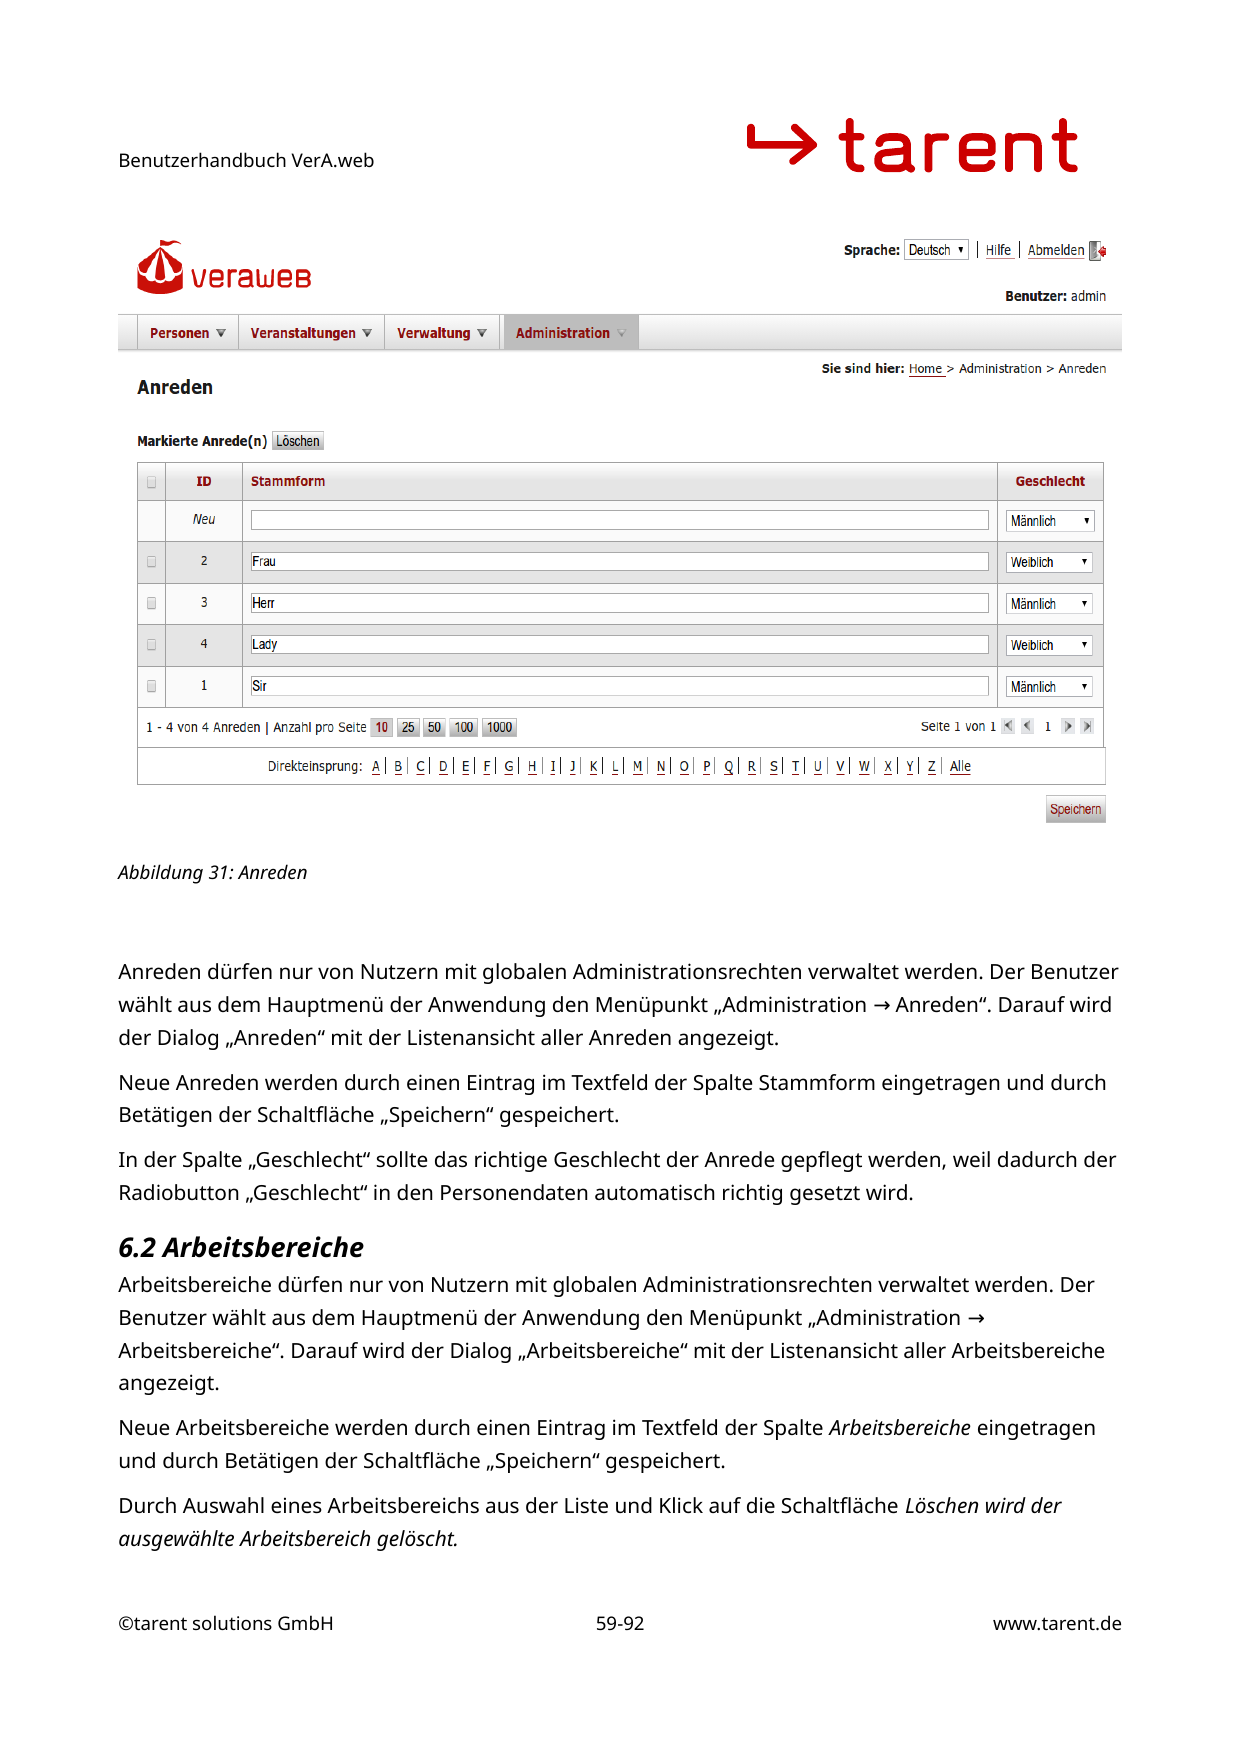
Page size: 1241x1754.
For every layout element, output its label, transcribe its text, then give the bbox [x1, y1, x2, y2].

text In der Spalte „Geschlecht“ sollte das richtige Geschlecht der Anrede gepflegt werden, weil dadurch der Radiobutton „Geschlecht“ in den Personendaten automatisch richtig gesetzt wird. [118, 1145, 1122, 1206]
text Arbeitsbereiche dürfen nur von Nutzern mit globalen Administrationsrechten verwaltet werden. Der Benutzer wählt aus dem Hauptmenü der Anwendung den Menüpunkt „Administration → Arbeitsbereiche“. Darauf wird der Dialog „Arbeitsbereiche“ mit der Listenansicht aller Arbeitsbereiche angezeigt. [118, 1271, 1122, 1397]
text Anreden dürfen nur von Nutzern mit globalen Administrationsrechten verwaltet werden. Der Benutzer wählt aus dem Hauptmenü der Anwendung den Menüpunkt „Administration → Anreden“. Darauf wird der Dialog „Anreden“ mit der Listenansicht aller Anreden angezeigt. [118, 957, 1122, 1051]
subtitle Arbeitsbereiche [118, 1228, 1122, 1265]
text Neue Anreden werden durch einen Eintrag im Textfeld der Spalte Stammform eingetragen und durch Betätigen der Schaltfläche „Speichern“ gespeichert. [118, 1068, 1122, 1129]
text Abbildung 31: Anreden [118, 832, 1122, 885]
text Durch Auswahl eines Arbeitsbereichs aus der Liste und Klick auf die Schaltfläche Löschen wird der ausgewählte Arbeitsbereich gelöscht. [118, 1491, 1122, 1552]
text Neue Arbeitsbereiche werden durch einen Eintrag im Textfeld der Spalte Arbeitsbereiche eingetragen und durch Betätigen der Schaltfläche „Speichern“ gespeichert. [118, 1413, 1122, 1474]
picture [118, 231, 1122, 832]
